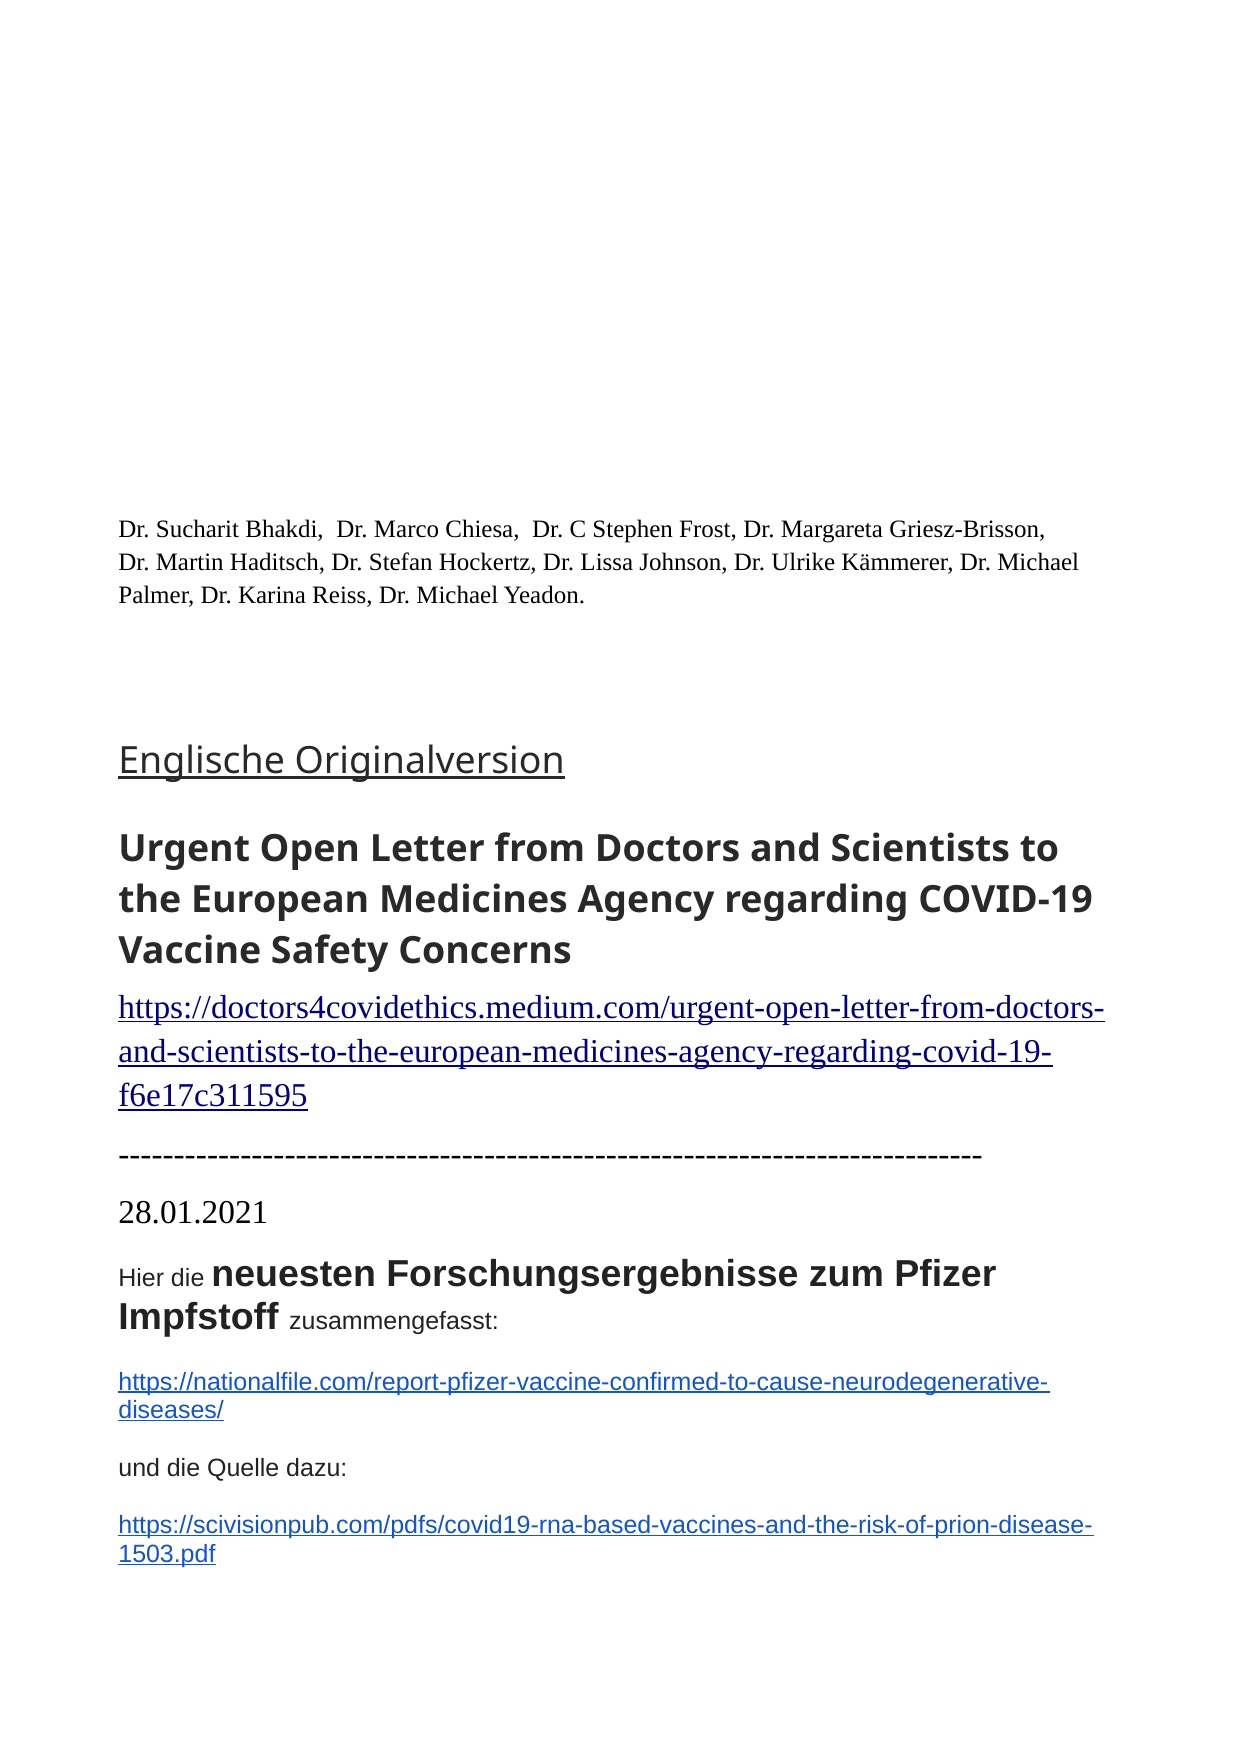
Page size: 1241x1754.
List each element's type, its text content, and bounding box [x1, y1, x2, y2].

subtitle Urgent Open Letter from Doctors and Scientists to the European Medicines Agency regarding COVID-19 Vaccine Safety Concerns [118, 822, 1122, 975]
subtitle Englische Originalversion [118, 733, 1122, 784]
text https://nationalfile.com/report-pfizer-vaccine-confirmed-to-cause-neurodegenerative-diseases/ [118, 1366, 1122, 1424]
text Hier die neuesten Forschungsergebnisse zum Pfizer Impfstoff zusammengefasst: [118, 1251, 1122, 1338]
text https://doctors4covidethics.medium.com/urgent-open-letter-from-doctors-and-scientists-to-the-european-medicines-agency-regarding-covid-19-f6e17c311595 [118, 987, 1122, 1114]
text 28.01.2021 [118, 1193, 1122, 1231]
text ------------------------------------------------------------------------------ [118, 1134, 1122, 1172]
text und die Quelle dazu: [118, 1453, 1122, 1481]
text https://scivisionpub.com/pdfs/covid19-rna-based-vaccines-and-the-risk-of-prion-disease-1503.pdf [118, 1510, 1122, 1568]
text Dr. Sucharit Bhakdi, Dr. Marco Chiesa, Dr. C Stephen Frost, Dr. Margareta Griesz-Brisson, Dr. Martin Haditsch, Dr. Stefan Hockertz, Dr. Lissa Johnson, Dr. Ulrike Kämmerer, Dr. Michael Palmer, Dr. Karina Reiss, Dr. Michael Yeadon. [118, 514, 1122, 609]
